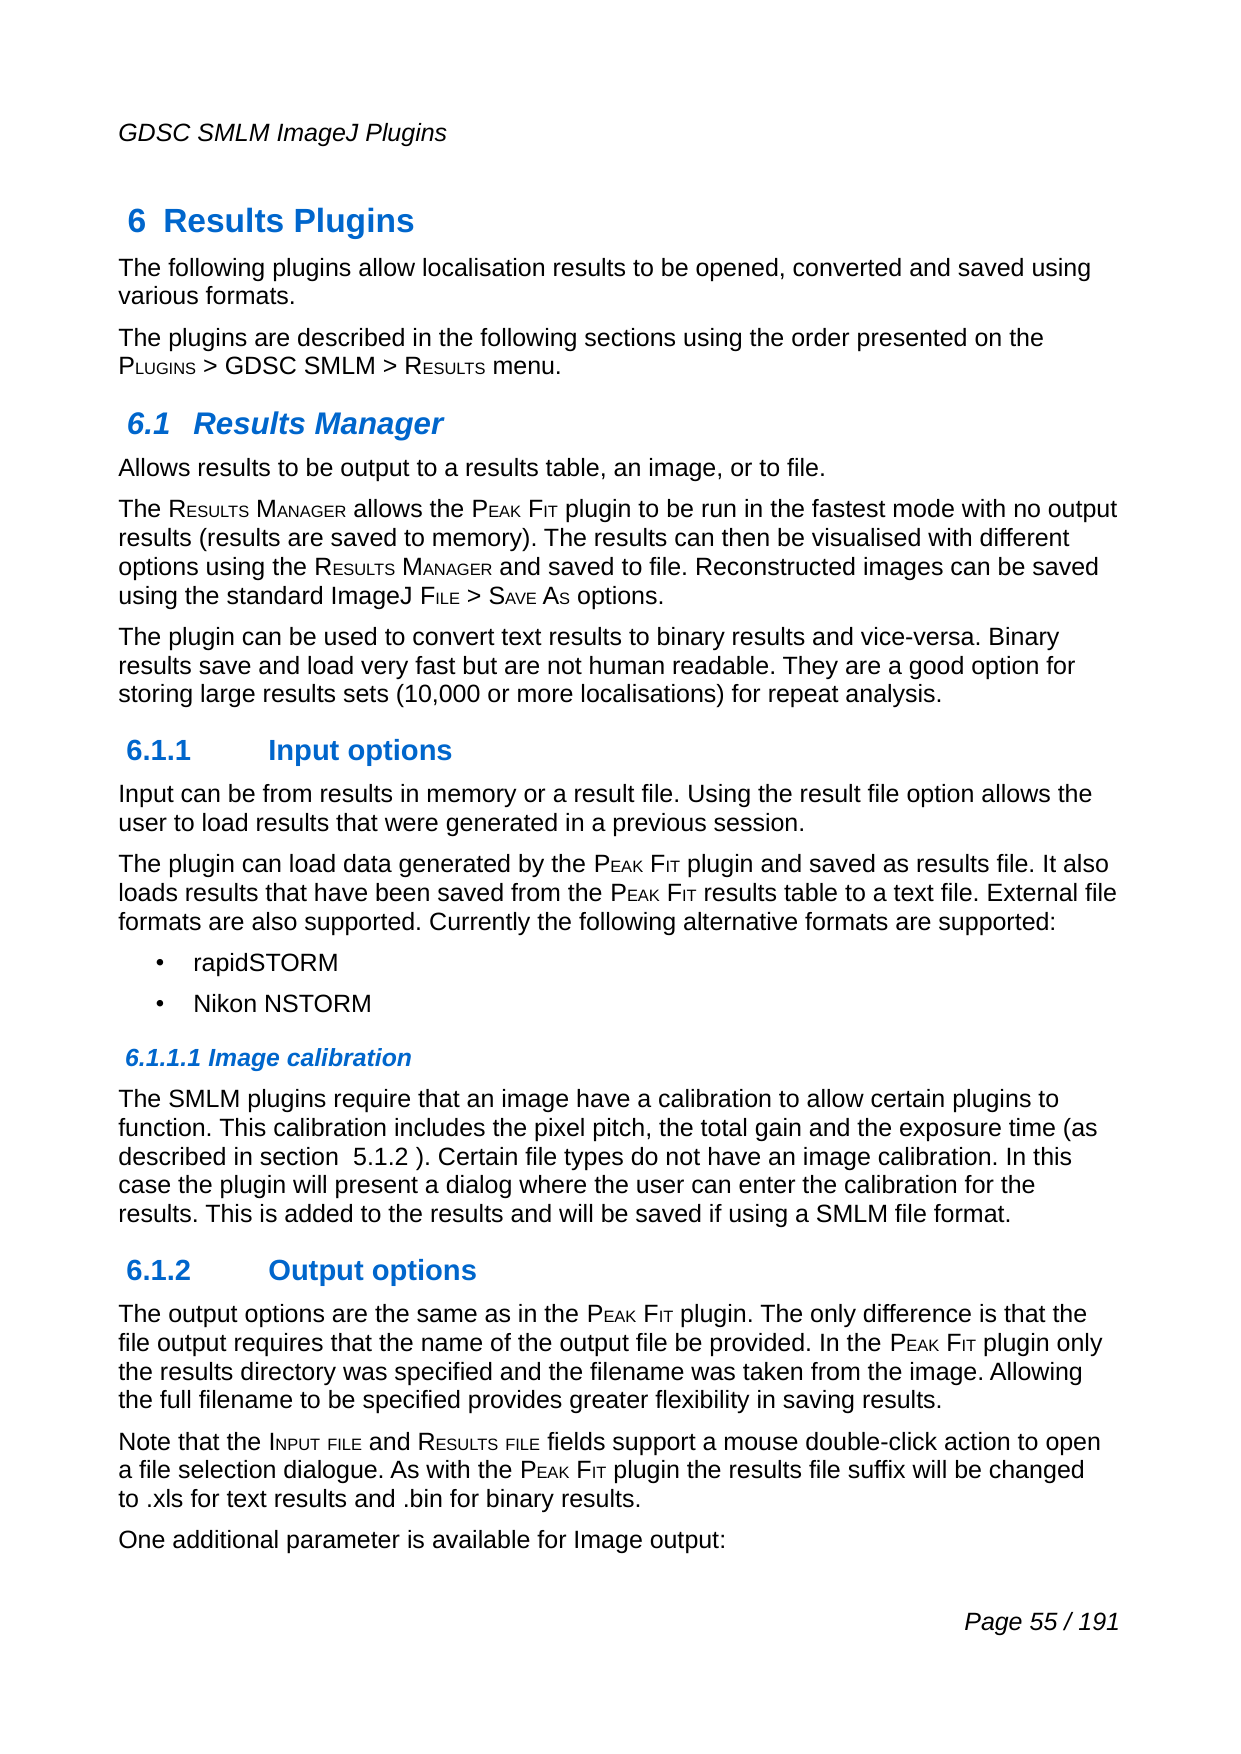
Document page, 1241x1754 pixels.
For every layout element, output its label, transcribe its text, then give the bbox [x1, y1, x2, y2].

text The plugin can be used to convert text results to binary results and vice-versa. Binary results save and load very fast but are not human readable. They are a good option for storing large results sets (10,000 or more localisations) for repeat analysis. [118, 622, 1122, 708]
subtitle Image calibration [118, 1043, 1122, 1072]
list rapidSTORM [156, 948, 1122, 977]
text The Results Manager allows the Peak Fit plugin to be run in the fastest mode with no output results (results are saved to memory). The results can then be visualised with different options using the Results Manager and saved to file. Reconstructed images can be saved using the standard ImageJ File > Save As options. [118, 494, 1122, 609]
text Input can be from results in memory or a result file. Using the result file option allows the user to load results that were generated in a previous session. [118, 779, 1122, 837]
text One additional parameter is available for Image output: [118, 1525, 1122, 1554]
text The SMLM plugins require that an image have a calibration to allow certain plugins to function. This calibration includes the pixel pitch, the total gain and the exposure time (as described in section 5.1.2). Certain file types do not have an image calibration. In this case the plugin will present a dialog where the user can enter the calibration for the results. This is added to the results and will be saved if using a SMLM file format. [118, 1084, 1122, 1228]
text The output options are the same as in the Peak Fit plugin. The only difference is that the file output requires that the name of the output file be provided. In the Peak Fit plugin only the results directory was specified and the filename was taken from the image. Allowing the full filename to be specified provides greater flexibility in saving results. [118, 1299, 1122, 1414]
subtitle Results Manager [118, 405, 1122, 441]
list Nikon NSTORM [156, 989, 1122, 1018]
subtitle Input options [118, 733, 1122, 767]
text The plugins are described in the following sections using the order presented on the Plugins > GDSC SMLM > Results menu. [118, 322, 1122, 380]
text Allows results to be output to a results table, an image, or to file. [118, 453, 1122, 482]
subtitle Results Plugins [118, 201, 1122, 240]
subtitle Output options [118, 1253, 1122, 1286]
text The plugin can load data generated by the Peak Fit plugin and saved as results file. It also loads results that have been saved from the Peak Fit results table to a text file. External file formats are also supported. Currently the following alternative formats are supported: [118, 849, 1122, 935]
text Note that the Input file and Results file fields support a mouse double-click action to open a file selection dialogue. As with the Peak Fit plugin the results file suffix will be changed to .xls for text results and .bin for binary results. [118, 1426, 1122, 1513]
text The following plugins allow localisation results to be opened, converted and saved using various formats. [118, 252, 1122, 310]
